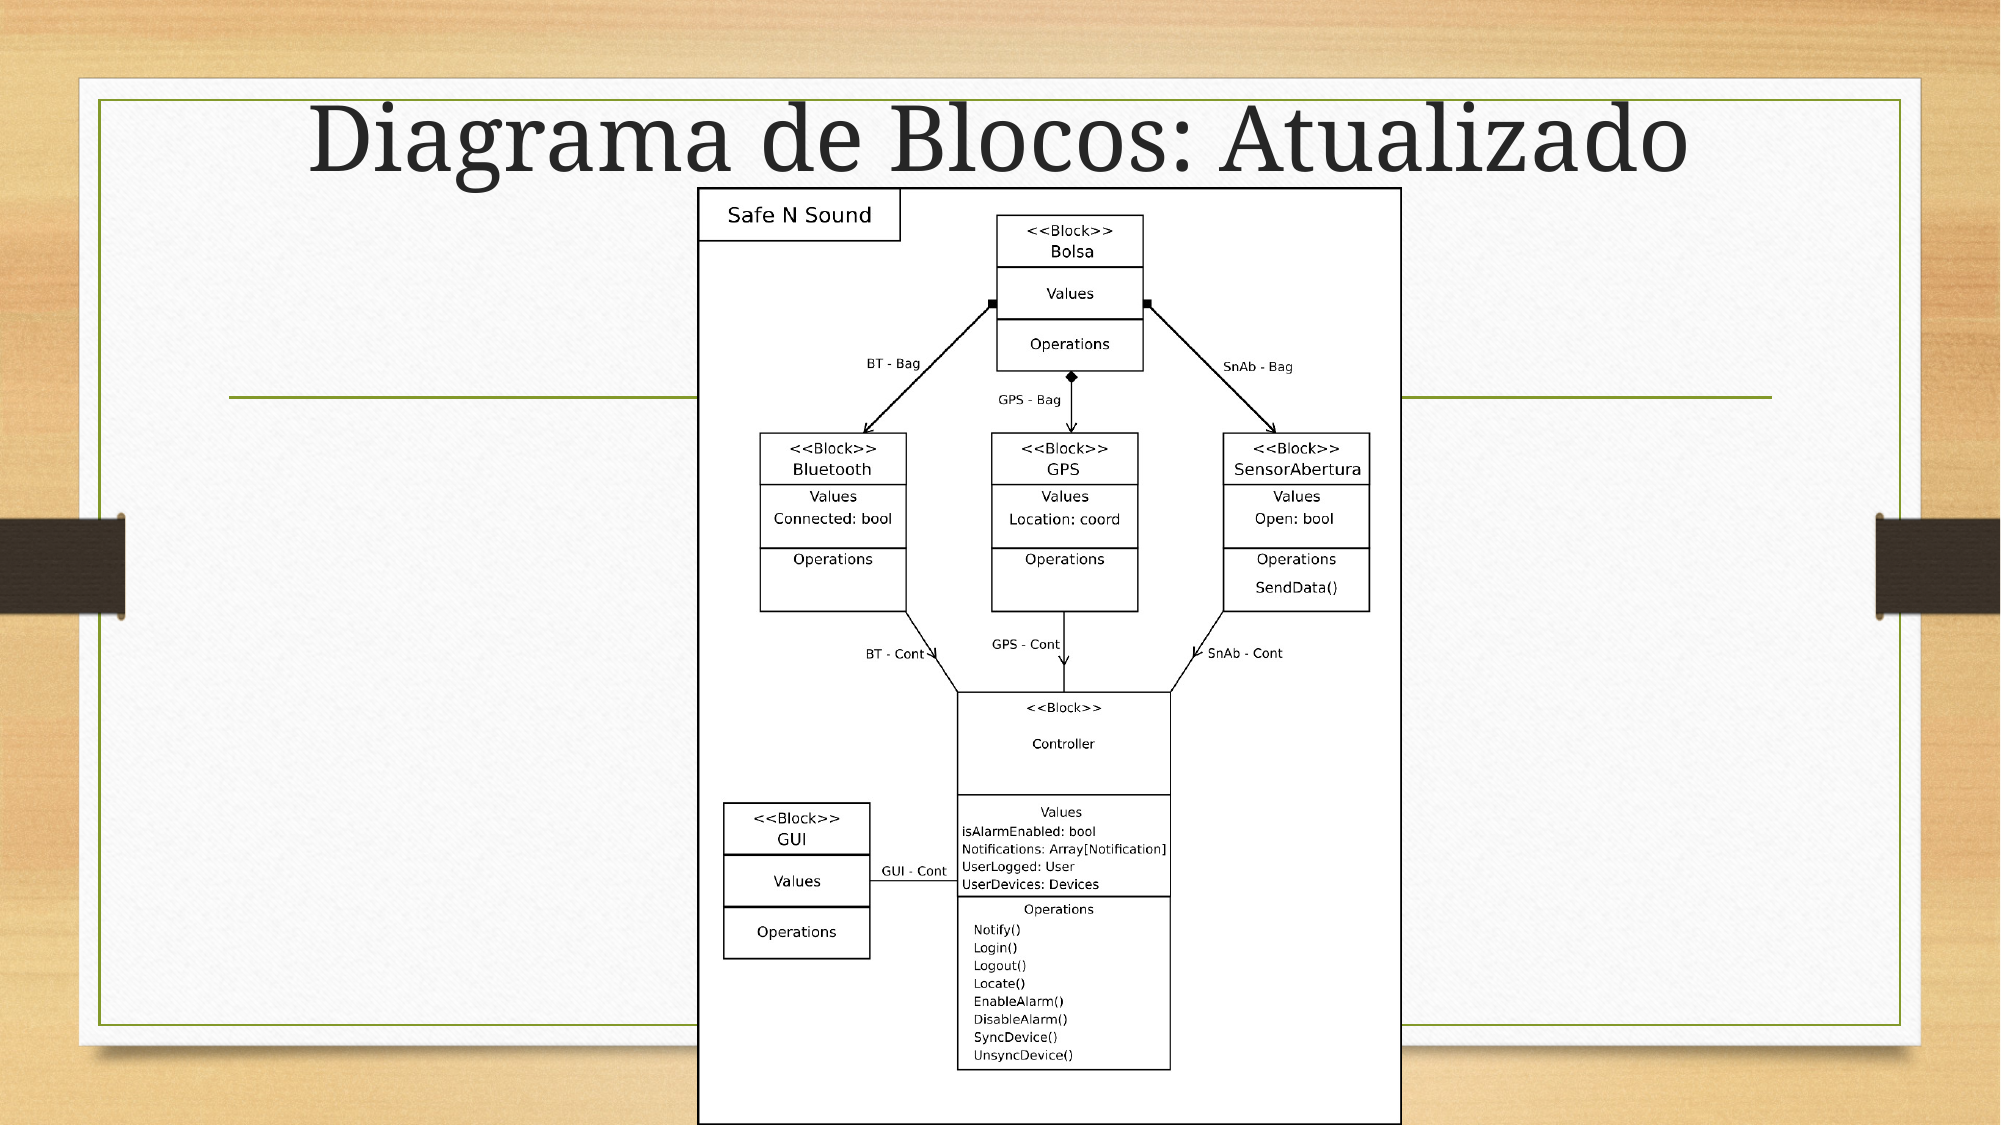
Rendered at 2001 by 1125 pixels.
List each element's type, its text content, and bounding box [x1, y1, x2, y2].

title Diagrama de Blocos: Atualizado [212, 27, 1788, 242]
picture [0, 0, 2001, 1125]
